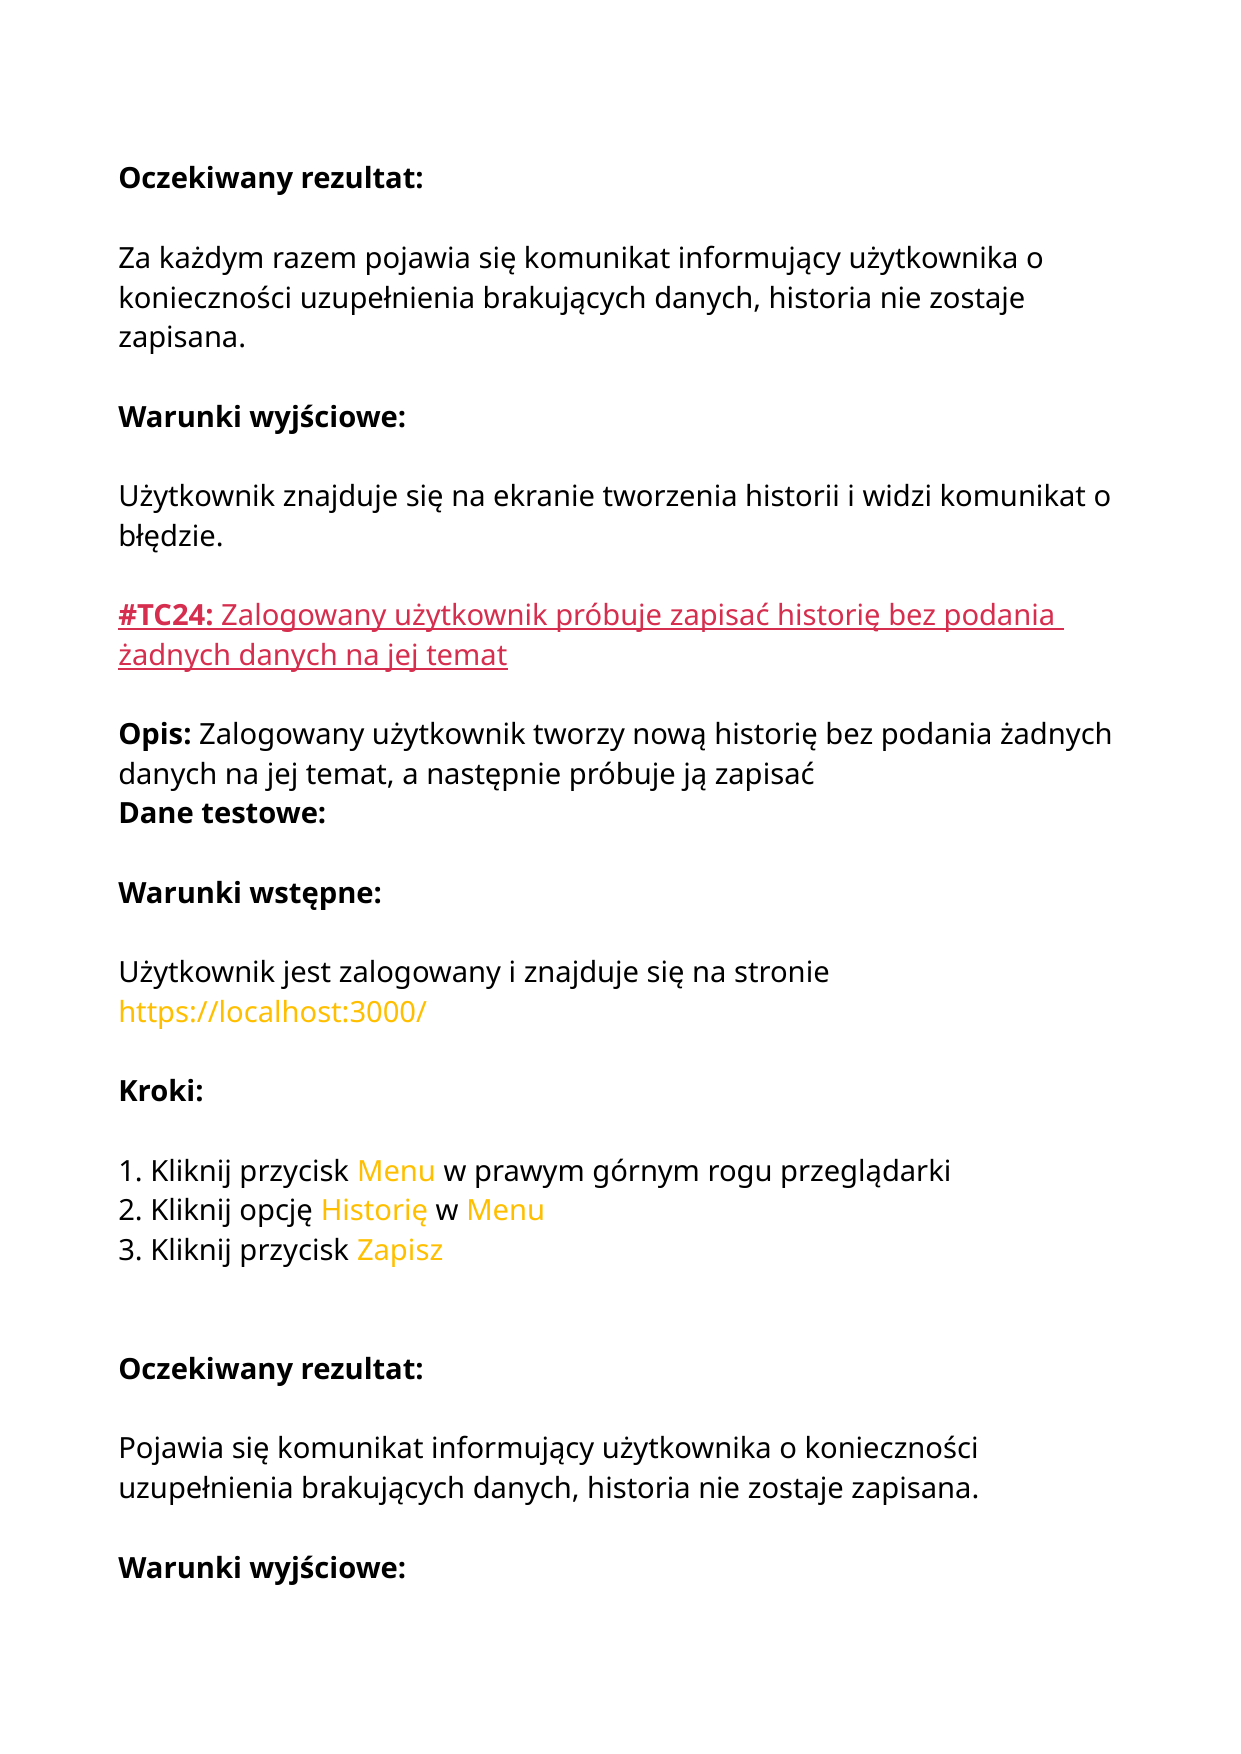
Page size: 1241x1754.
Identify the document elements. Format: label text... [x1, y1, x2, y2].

text Kroki: [118, 1071, 1122, 1110]
text Oczekiwany rezultat: [118, 1348, 1122, 1388]
text Dane testowe: [118, 793, 1122, 832]
text Oczekiwany rezultat: [118, 158, 1122, 197]
text Warunki wstępne: [118, 872, 1122, 912]
text Użytkownik znajduje się na ekranie tworzenia historii i widzi komunikat o błędzie. [118, 475, 1122, 555]
text Warunki wyjściowe: [118, 1547, 1122, 1587]
text Pojawia się komunikat informujący użytkownika o konieczności uzupełnienia brakujących danych, historia nie zostaje zapisana. [118, 1428, 1122, 1507]
text Użytkownik jest zalogowany i znajduje się na stronie https://localhost:3000/ [118, 952, 1122, 1031]
text #TC24: Zalogowany użytkownik próbuje zapisać historię bez podania żadnych danych na jej temat [118, 594, 1122, 674]
text Warunki wyjściowe: [118, 396, 1122, 436]
text Za każdym razem pojawia się komunikat informujący użytkownika o konieczności uzupełnienia brakujących danych, historia nie zostaje zapisana. [118, 237, 1122, 356]
text 2. Kliknij opcję Historię w Menu [118, 1190, 1122, 1229]
text 3. Kliknij przycisk Zapisz [118, 1229, 1122, 1269]
text Opis: Zalogowany użytkownik tworzy nową historię bez podania żadnych danych na jej temat, a następnie próbuje ją zapisać [118, 713, 1122, 793]
text 1. Kliknij przycisk Menu w prawym górnym rogu przeglądarki [118, 1150, 1122, 1190]
